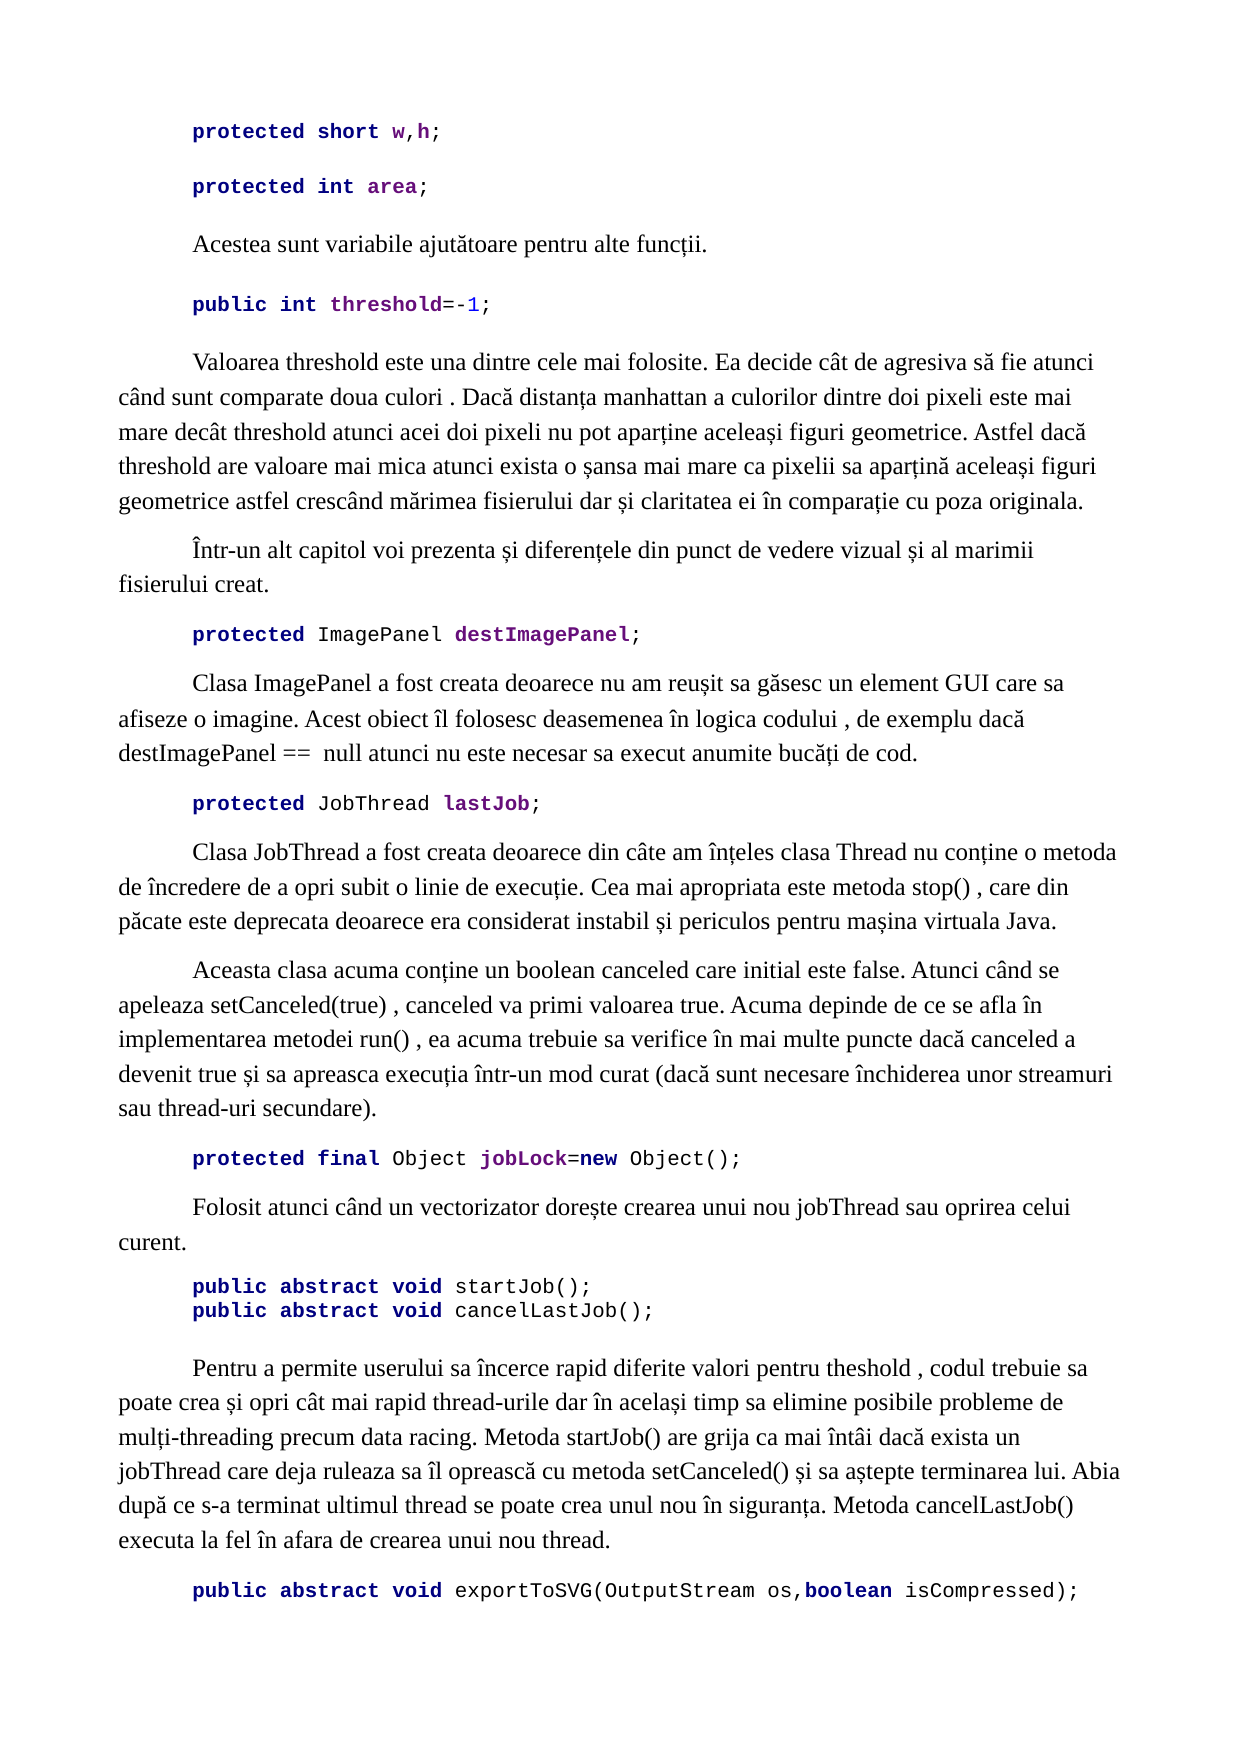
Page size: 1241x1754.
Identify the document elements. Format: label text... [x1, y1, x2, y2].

text Aceasta clasa acuma conține un boolean canceled care initial este false. Atunci când se apeleaza setCanceled(true) , canceled va primi valoarea true. Acuma depinde de ce se afla în implementarea metodei run() , ea acuma trebuie sa verifice în mai multe puncte dacă canceled a devenit true și sa apreasca execuția într-un mod curat (dacă sunt necesare închiderea unor streamuri sau thread-uri secundare). [118, 955, 1122, 1122]
text protected ImagePanel destImagePanel; [118, 618, 1122, 648]
text Într-un alt capitol voi prezenta și diferențele din punct de vedere vizual și al marimii fisierului creat. [118, 535, 1122, 598]
text Pentru a permite userului sa încerce rapid diferite valori pentru theshold , codul trebuie sa poate crea și opri cât mai rapid thread-urile dar în același timp sa elimine posibile probleme de mulți-threading precum data racing. Metoda startJob() are grija ca mai întâi dacă exista un jobThread care deja ruleaza sa îl oprească cu metoda setCanceled() și sa aștepte terminarea lui. Abia după ce s-a terminat ultimul thread se poate crea unul nou în siguranța. Metoda cancelLastJob() executa la fel în afara de crearea unui nou thread. [118, 1353, 1122, 1554]
text Folosit atunci când un vectorizator dorește crearea unui nou jobThread sau oprirea celui curent. [118, 1192, 1122, 1256]
text protected JobThread lastJob; [118, 787, 1122, 817]
text public abstract void exportToSVG(OutputStream os,boolean isCompressed); [118, 1574, 1122, 1604]
text protected int area; [118, 176, 1122, 199]
text Acestea sunt variabile ajutătoare pentru alte funcții. [118, 229, 1122, 259]
text protected final Object jobLock=new Object(); [118, 1142, 1122, 1172]
text Clasa ImagePanel a fost creata deoarece nu am reușit sa găsesc un element GUI care sa afiseze o imagine. Acest obiect îl folosesc deasemenea în logica codului , de exemplu dacă destImagePanel == null atunci nu este necesar sa execut anumite bucăți de cod. [118, 668, 1122, 767]
text public int threshold=-1; [118, 288, 1122, 318]
text Valoarea threshold este una dintre cele mai folosite. Ea decide cât de agresiva să fie atunci când sunt comparate doua culori . Dacă distanța manhattan a culorilor dintre doi pixeli este mai mare decât threshold atunci acei doi pixeli nu pot aparține aceleași figuri geometrice. Astfel dacă threshold are valoare mai mica atunci exista o șansa mai mare ca pixelii sa aparțină aceleași figuri geometrice astfel crescând mărimea fisierului dar și claritatea ei în comparație cu poza originala. [118, 347, 1122, 515]
text protected short w,h; [118, 118, 1122, 146]
text public abstract void startJob(); [118, 1276, 1122, 1299]
text public abstract void cancelLastJob(); [118, 1299, 1122, 1323]
text Clasa JobThread a fost creata deoarece din câte am înțeles clasa Thread nu conține o metoda de încredere de a opri subit o linie de execuție. Cea mai apropriata este metoda stop() , care din păcate este deprecata deoarece era considerat instabil și periculos pentru mașina virtuala Java. [118, 837, 1122, 935]
